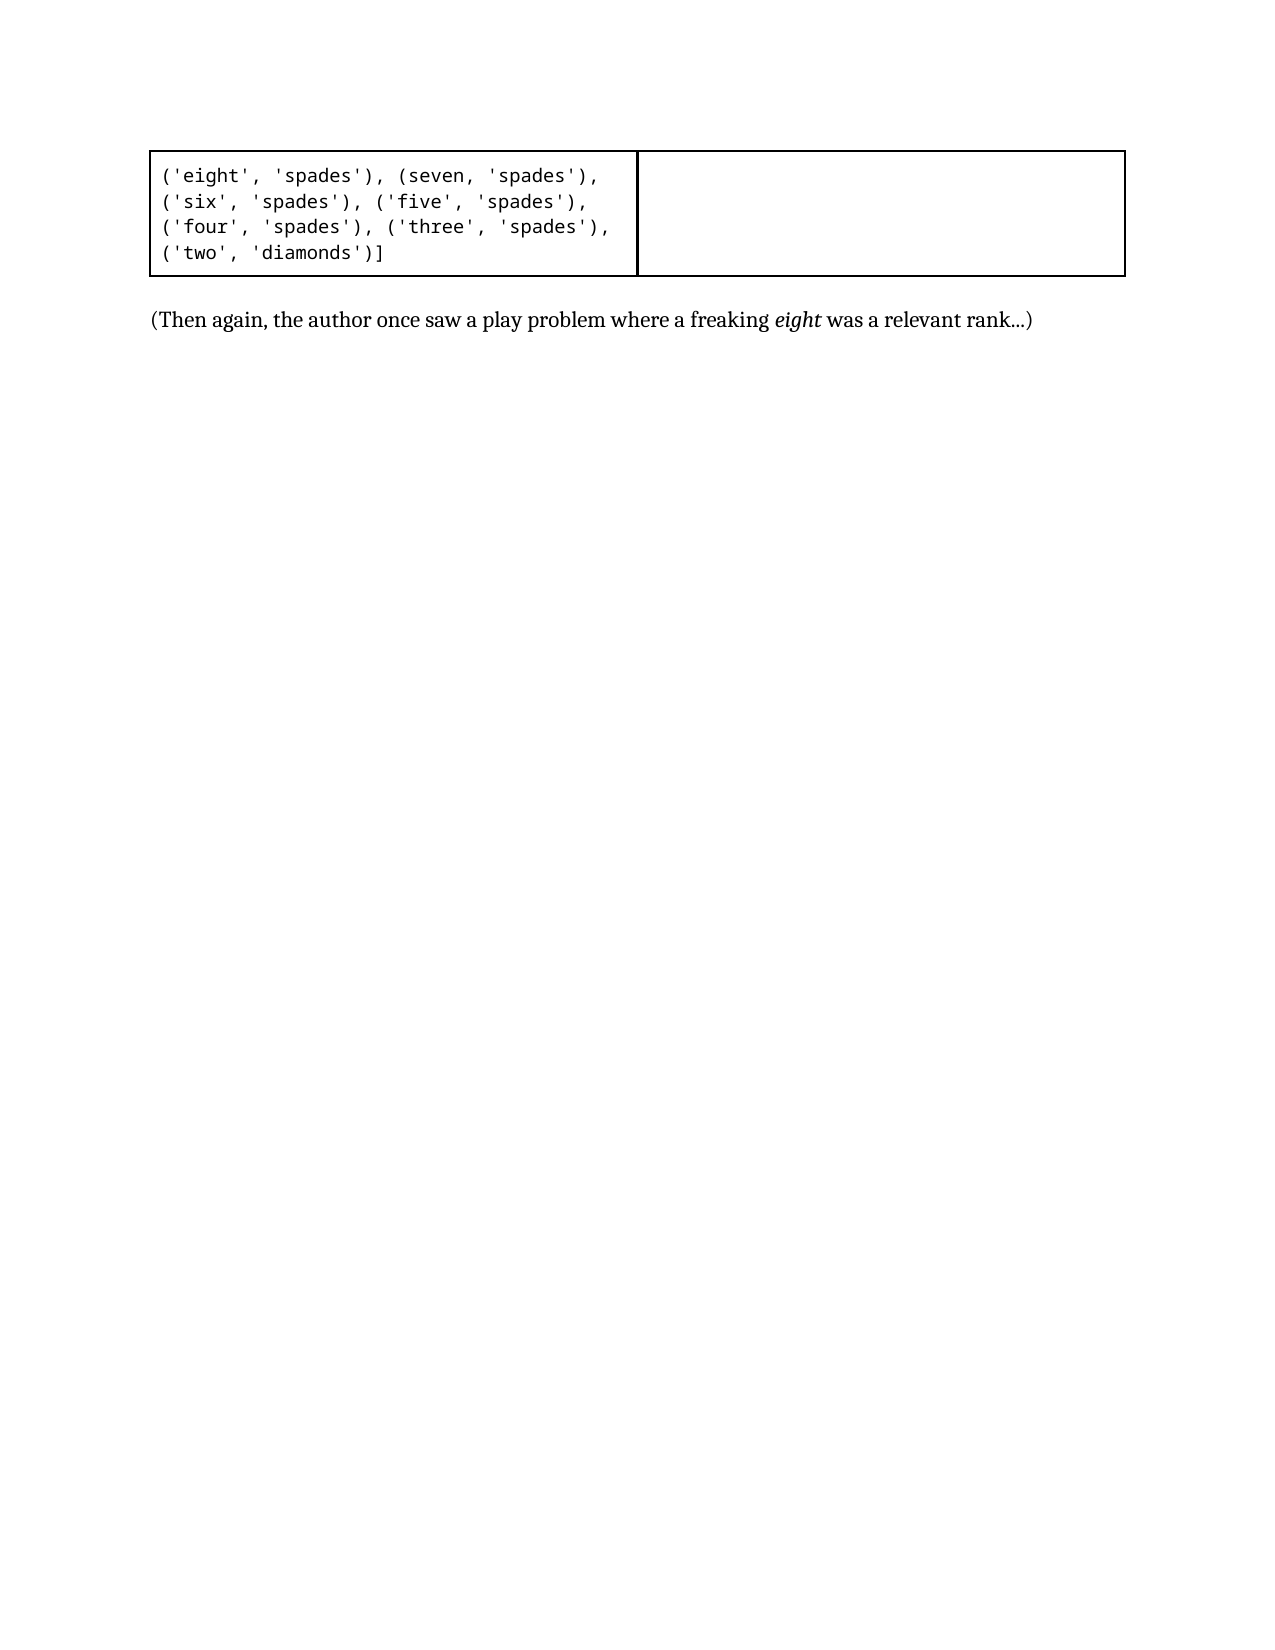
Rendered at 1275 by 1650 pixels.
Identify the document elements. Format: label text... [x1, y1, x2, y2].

table_cell [639, 152, 1124, 275]
text (Then again, the author once saw a play problem where a freaking eight was a relevant rank...) [150, 307, 1125, 334]
table_cell ('eight', 'spades'), (seven, 'spades'), ('six', 'spades'), ('five', 'spades'), ('four', 'spades'), ('three', 'spades'), ('two', 'diamonds')] [151, 152, 636, 275]
